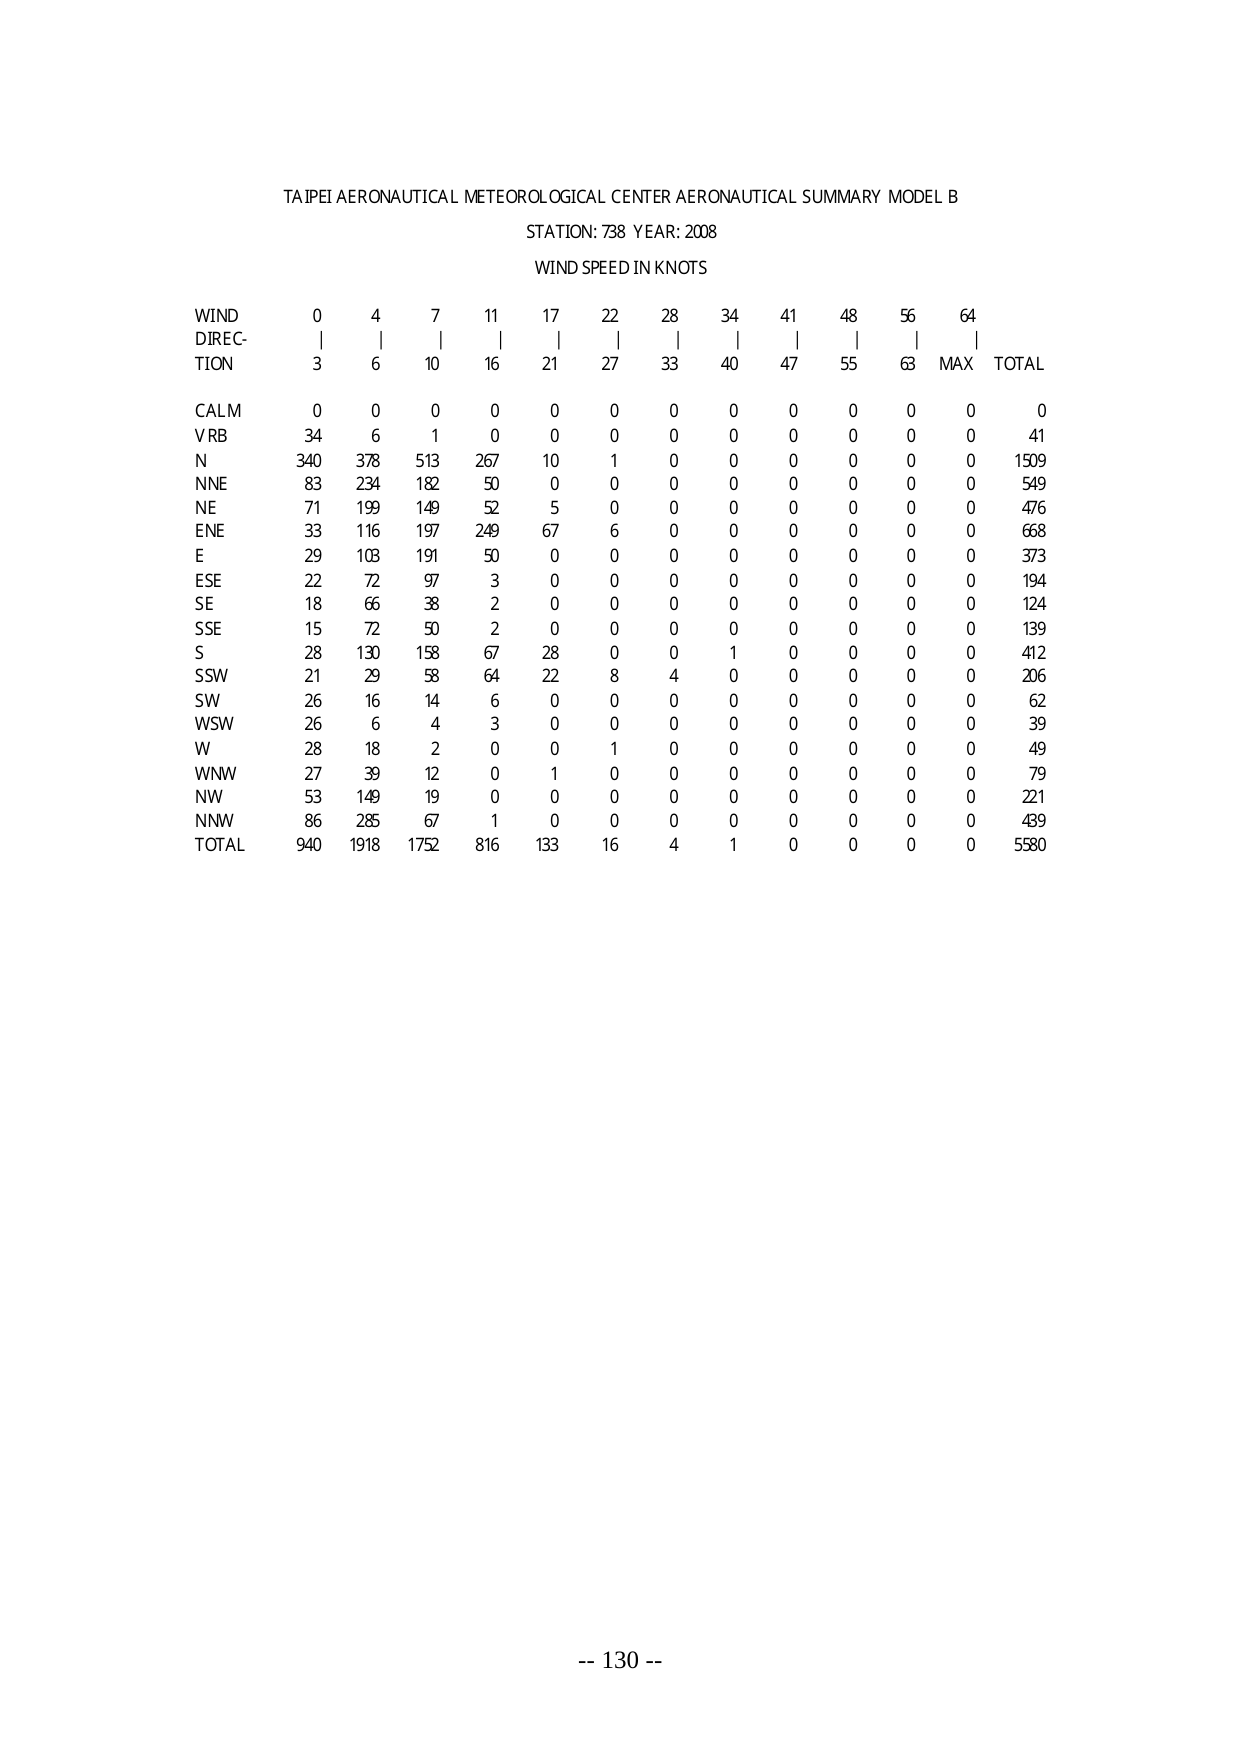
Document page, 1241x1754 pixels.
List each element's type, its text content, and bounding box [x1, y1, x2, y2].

text -- 130 -- [543, 1637, 697, 1674]
